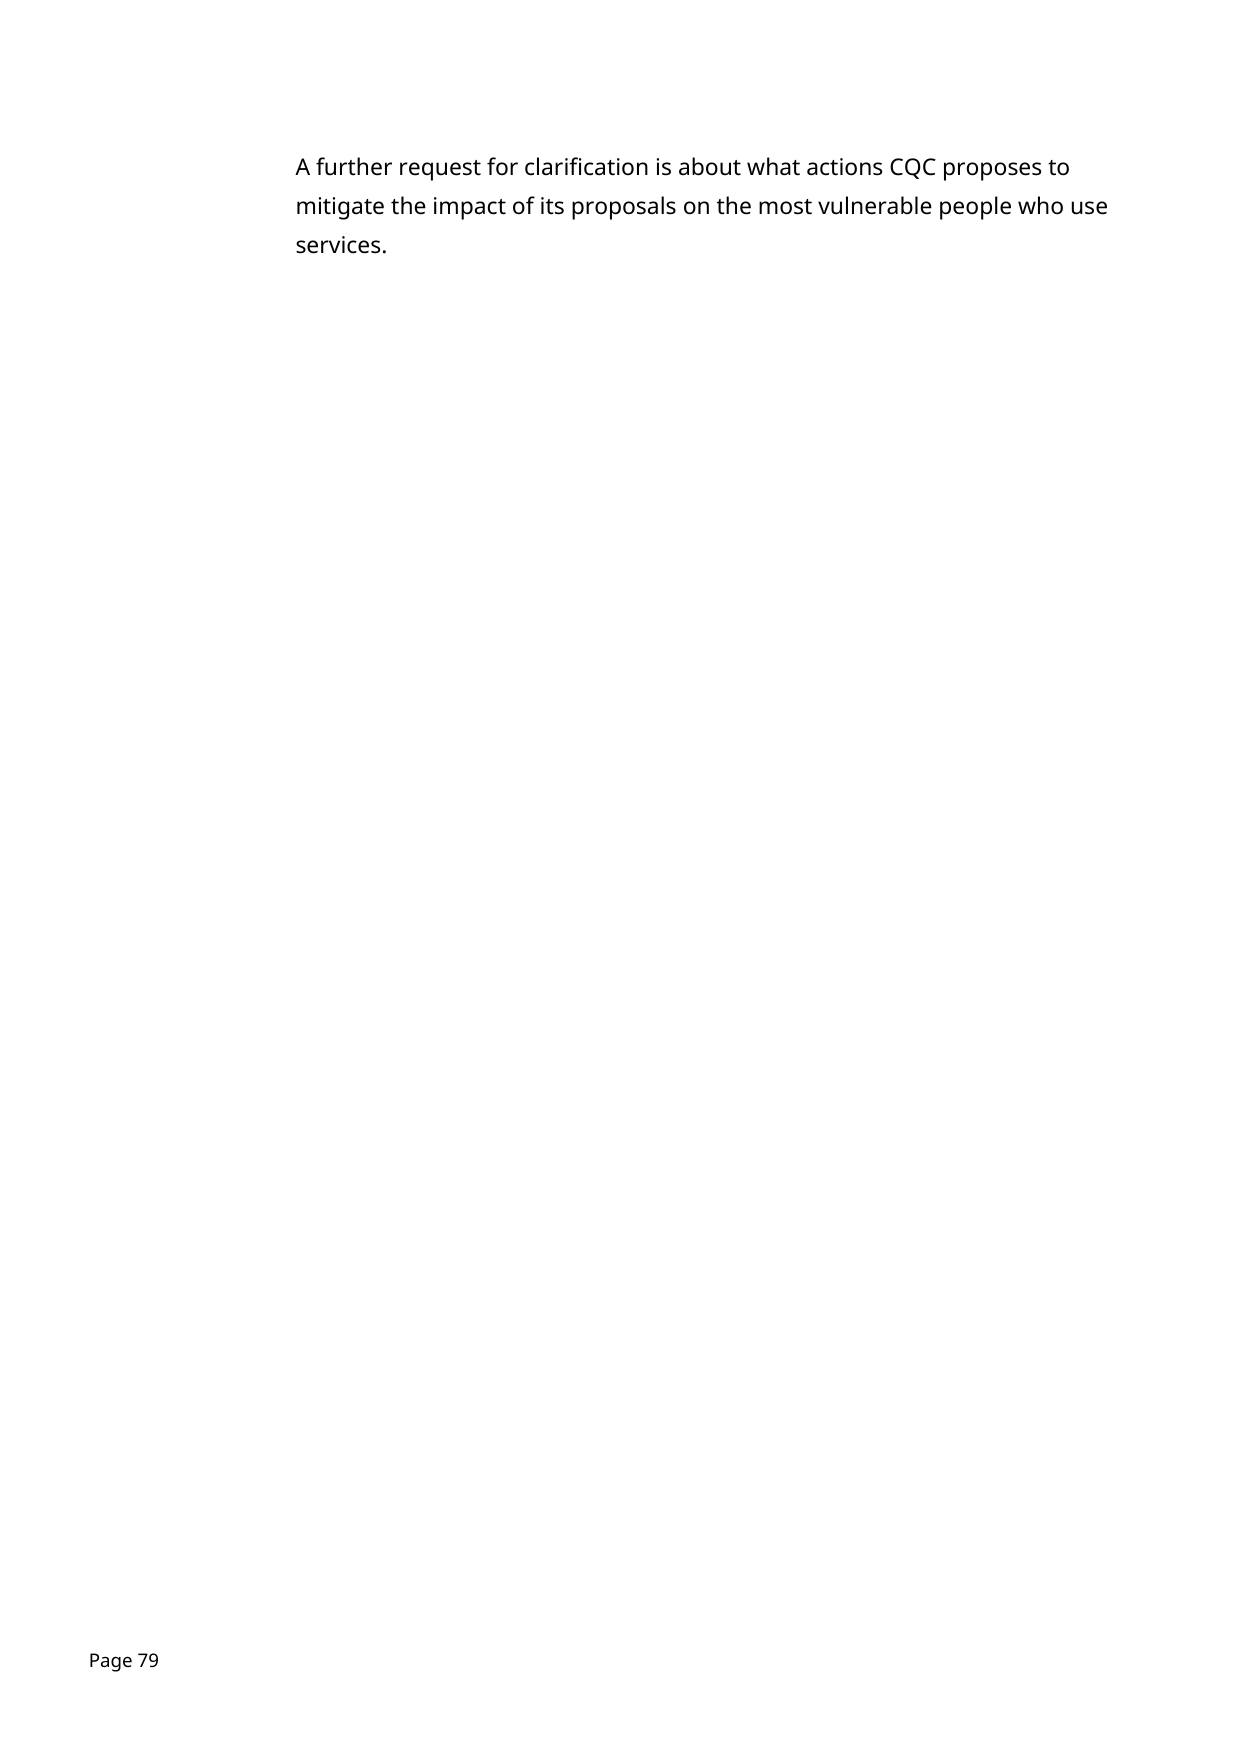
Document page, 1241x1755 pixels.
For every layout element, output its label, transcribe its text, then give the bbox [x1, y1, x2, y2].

text A further request for clarification is about what actions CQC proposes to mitigate the impact of its proposals on the most vulnerable people who use services. [295, 148, 1152, 260]
